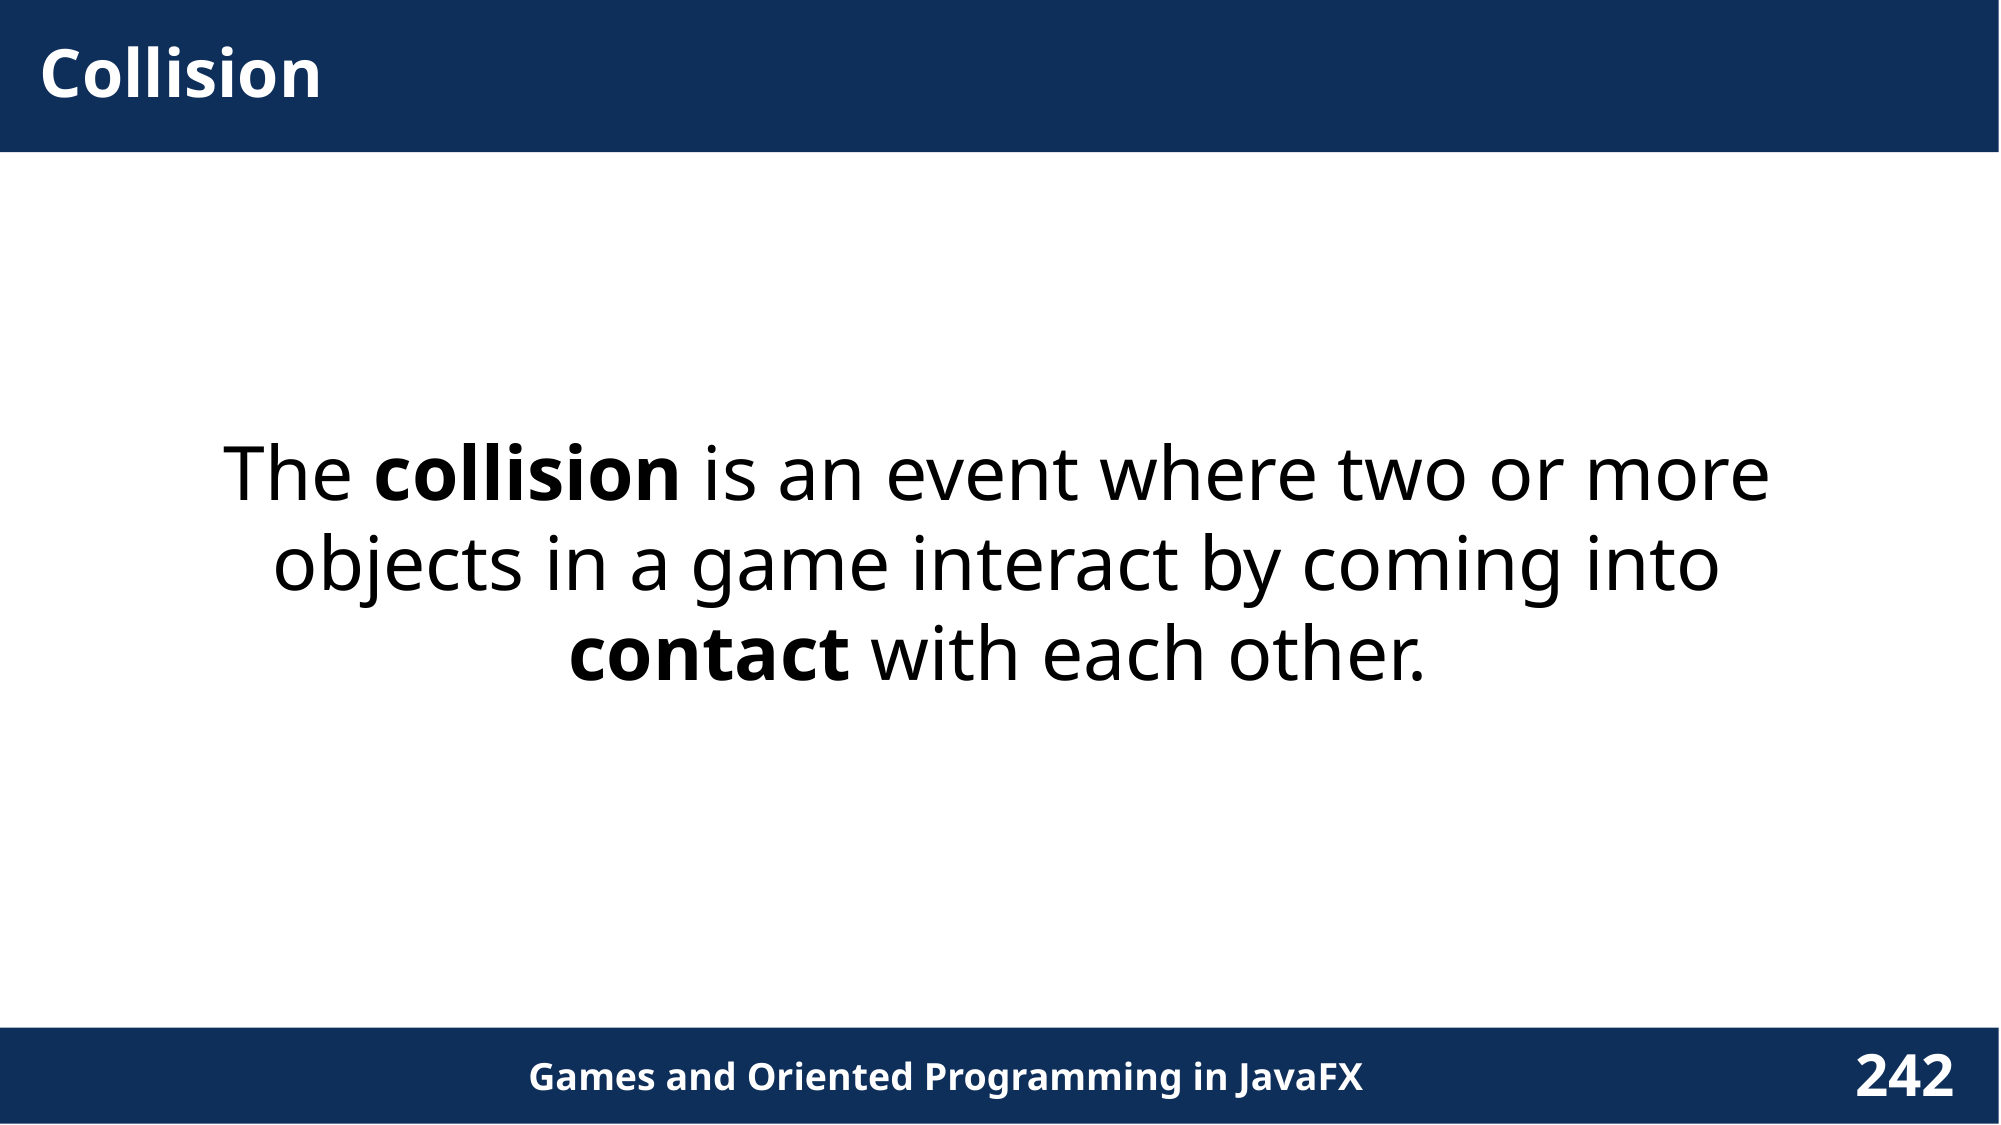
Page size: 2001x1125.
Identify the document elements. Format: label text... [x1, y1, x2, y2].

text_box The collision is an event where two or more objects in a game interact by coming into contact with each other. [200, 418, 1796, 703]
text_box Collision [25, 23, 1999, 119]
